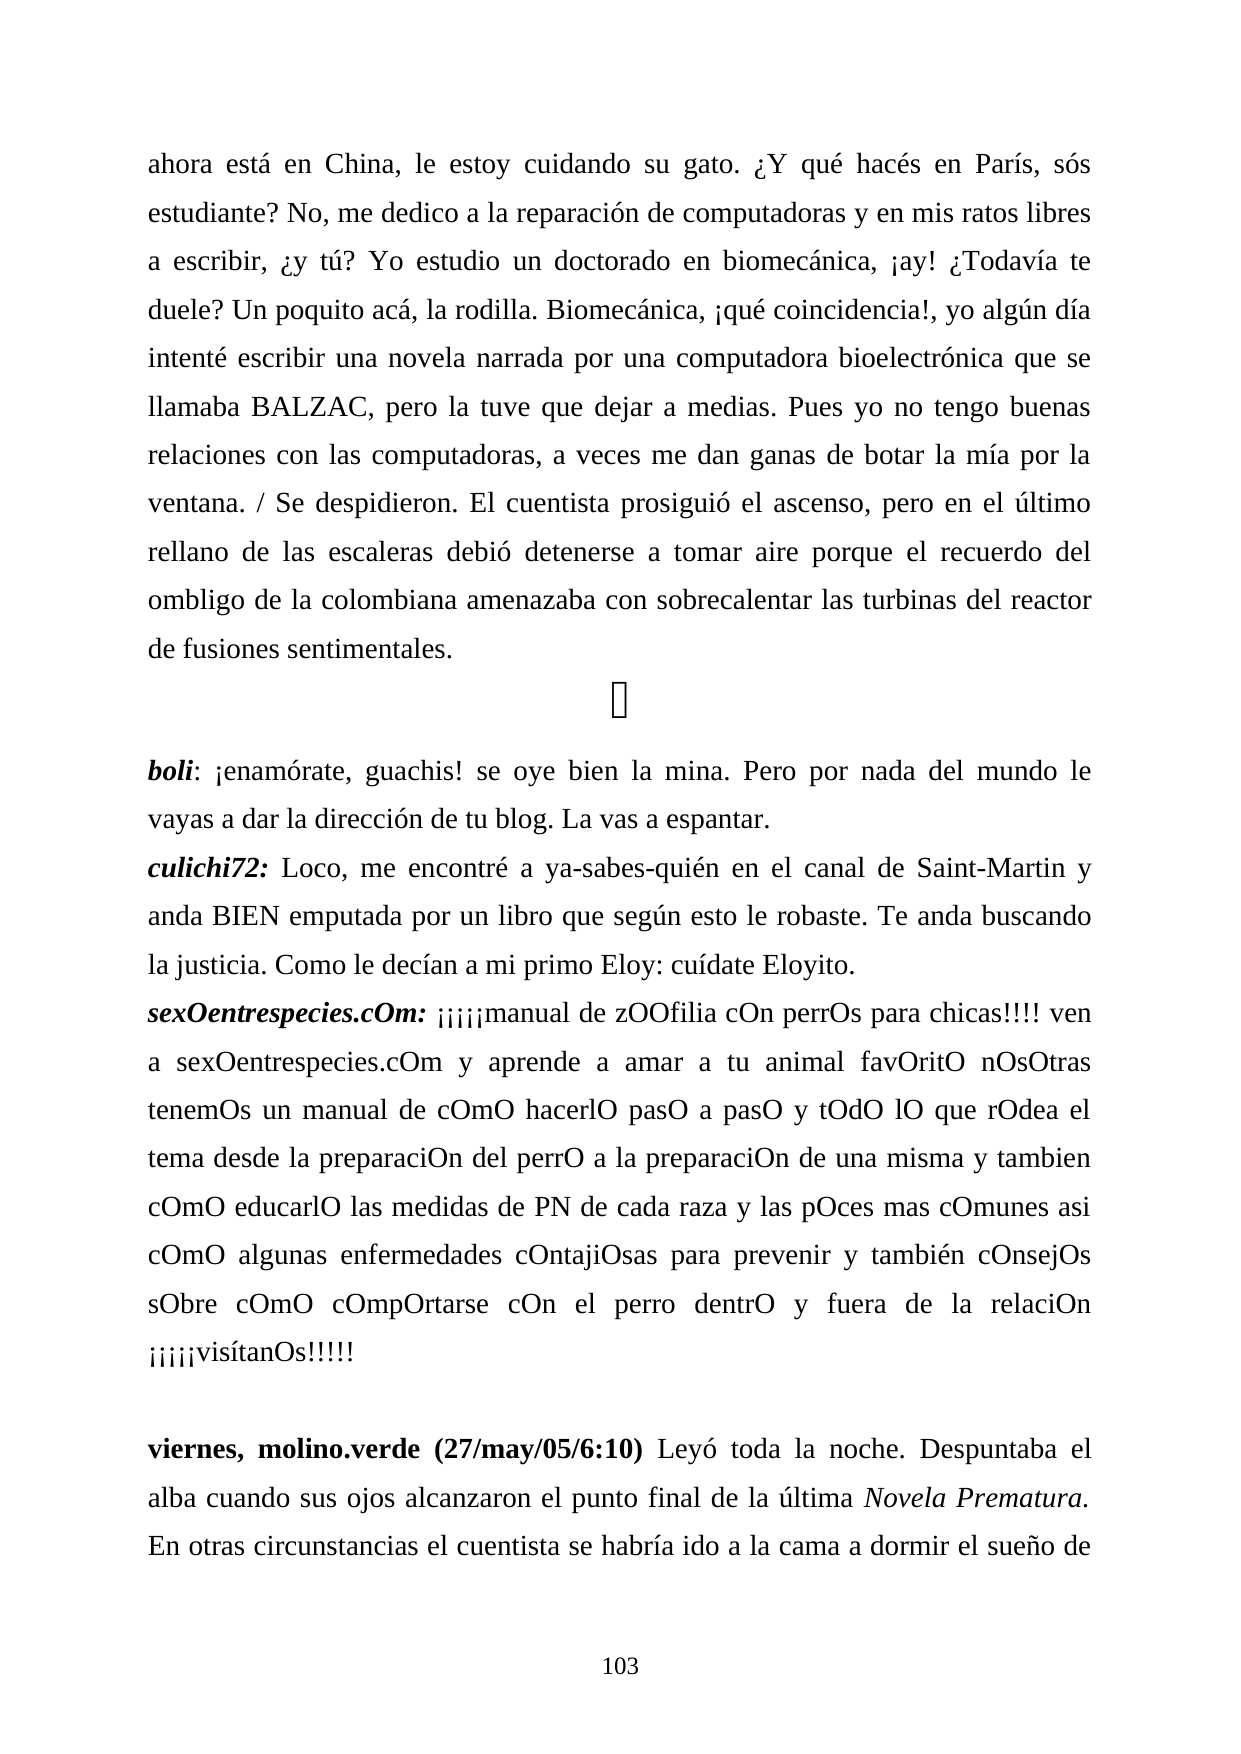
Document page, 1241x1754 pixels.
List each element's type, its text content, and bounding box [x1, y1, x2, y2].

text boli: ¡enamórate, guachis! se oye bien la mina. Pero por nada del mundo le vayas a dar la dirección de tu blog. La vas a espantar. [148, 754, 1092, 835]
text  [148, 681, 1092, 730]
text sexOentrespecies.cOm: ¡¡¡¡¡manual de zOOfilia cOn perrOs para chicas!!!! ven a sexOentrespecies.cOm y aprende a amar a tu animal favOritO nOsOtras tenemOs un manual de cOmO hacerlO pasO a pasO y tOdO lO que rOdea el tema desde la preparaciOn del perrO a la preparaciOn de una misma y tambien cOmO educarlO las medidas de PN de cada raza y las pOces mas cOmunes asi cOmO algunas enfermedades cOntajiOsas para prevenir y también cOnsejOs sObre cOmO cOmpOrtarse cOn el perro dentrO y fuera de la relaciOn ¡¡¡¡¡visítanOs!!!!! [148, 997, 1092, 1368]
text culichi72: Loco, me encontré a ya-sabes-quién en el canal de Saint-Martin y anda BIEN emputada por un libro que según esto le robaste. Te anda buscando la justicia. Como le decían a mi primo Eloy: cuídate Eloyito. [148, 851, 1092, 980]
text ahora está en China, le estoy cuidando su gato. ¿Y qué hacés en París, sós estudiante? No, me dedico a la reparación de computadoras y en mis ratos libres a escribir, ¿y tú? Yo estudio un doctorado en biomecánica, ¡ay! ¿Todavía te duele? Un poquito acá, la rodilla. Biomecánica, ¡qué coincidencia!, yo algún día intenté escribir una novela narrada por una computadora bioelectrónica que se llamaba BALZAC, pero la tuve que dejar a medias. Pues yo no tengo buenas relaciones con las computadoras, a veces me dan ganas de botar la mía por la ventana. / Se despidieron. El cuentista prosiguió el ascenso, pero en el último rellano de las escaleras debió detenerse a tomar aire porque el recuerdo del ombligo de la colombiana amenazaba con sobrecalentar las turbinas del reactor de fusiones sentimentales. [148, 148, 1092, 664]
text viernes, molino.verde (27/may/05/6:10) Leyó toda la noche. Despuntaba el alba cuando sus ojos alcanzaron el punto final de la última Novela Prematura. En otras circunstancias el cuentista se habría ido a la cama a dormir el sueño de [148, 1432, 1092, 1562]
